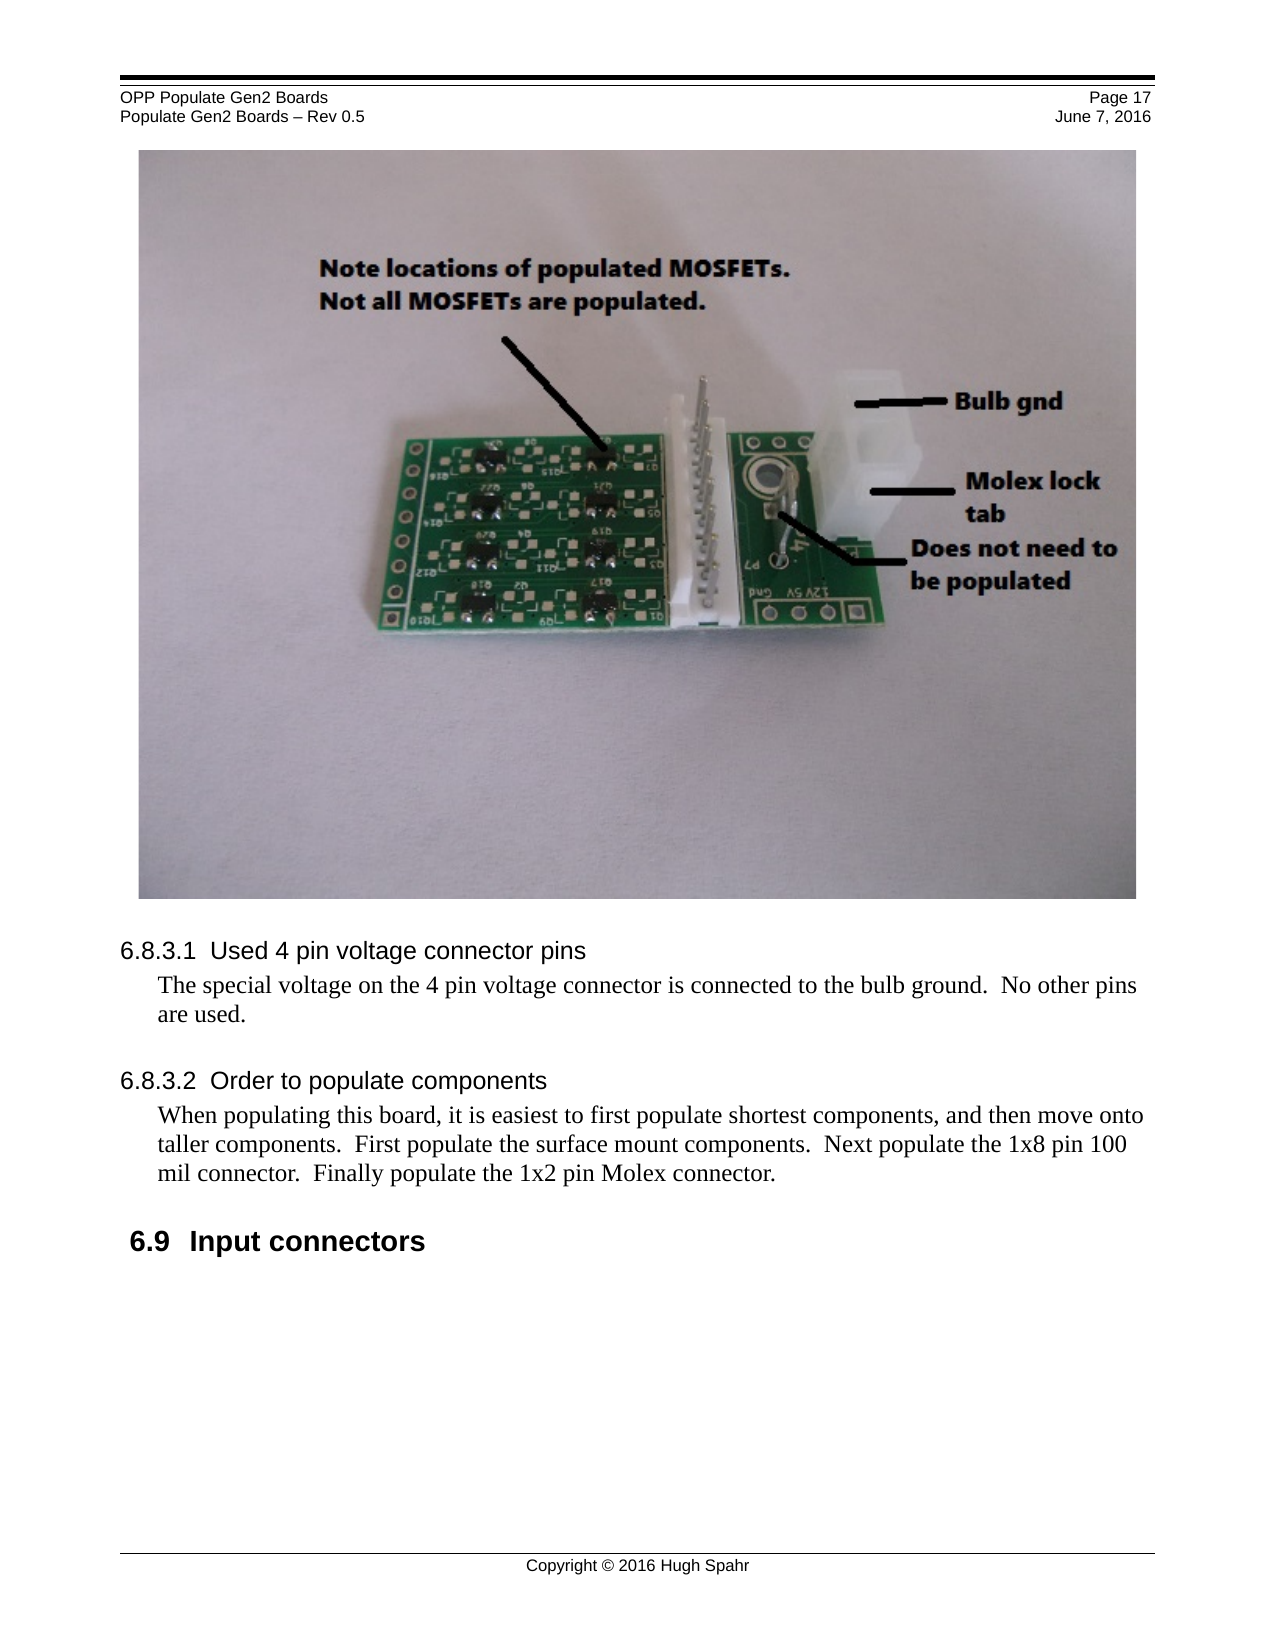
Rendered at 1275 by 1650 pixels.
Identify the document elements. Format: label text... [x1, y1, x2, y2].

text The special voltage on the 4 pin voltage connector is connected to the bulb ground. No other pins are used. [157, 971, 1155, 1028]
picture [138, 150, 1137, 899]
subtitle Input connectors [129, 1224, 1155, 1258]
text When populating this board, it is easiest to first populate shortest components, and then move onto taller components. First populate the surface mount components. Next populate the 1x8 pin 100 mil connector. Finally populate the 1x2 pin Molex connector. [157, 1101, 1155, 1187]
subtitle Order to populate components [120, 1066, 1155, 1094]
subtitle Used 4 pin voltage connector pins [120, 936, 1155, 964]
